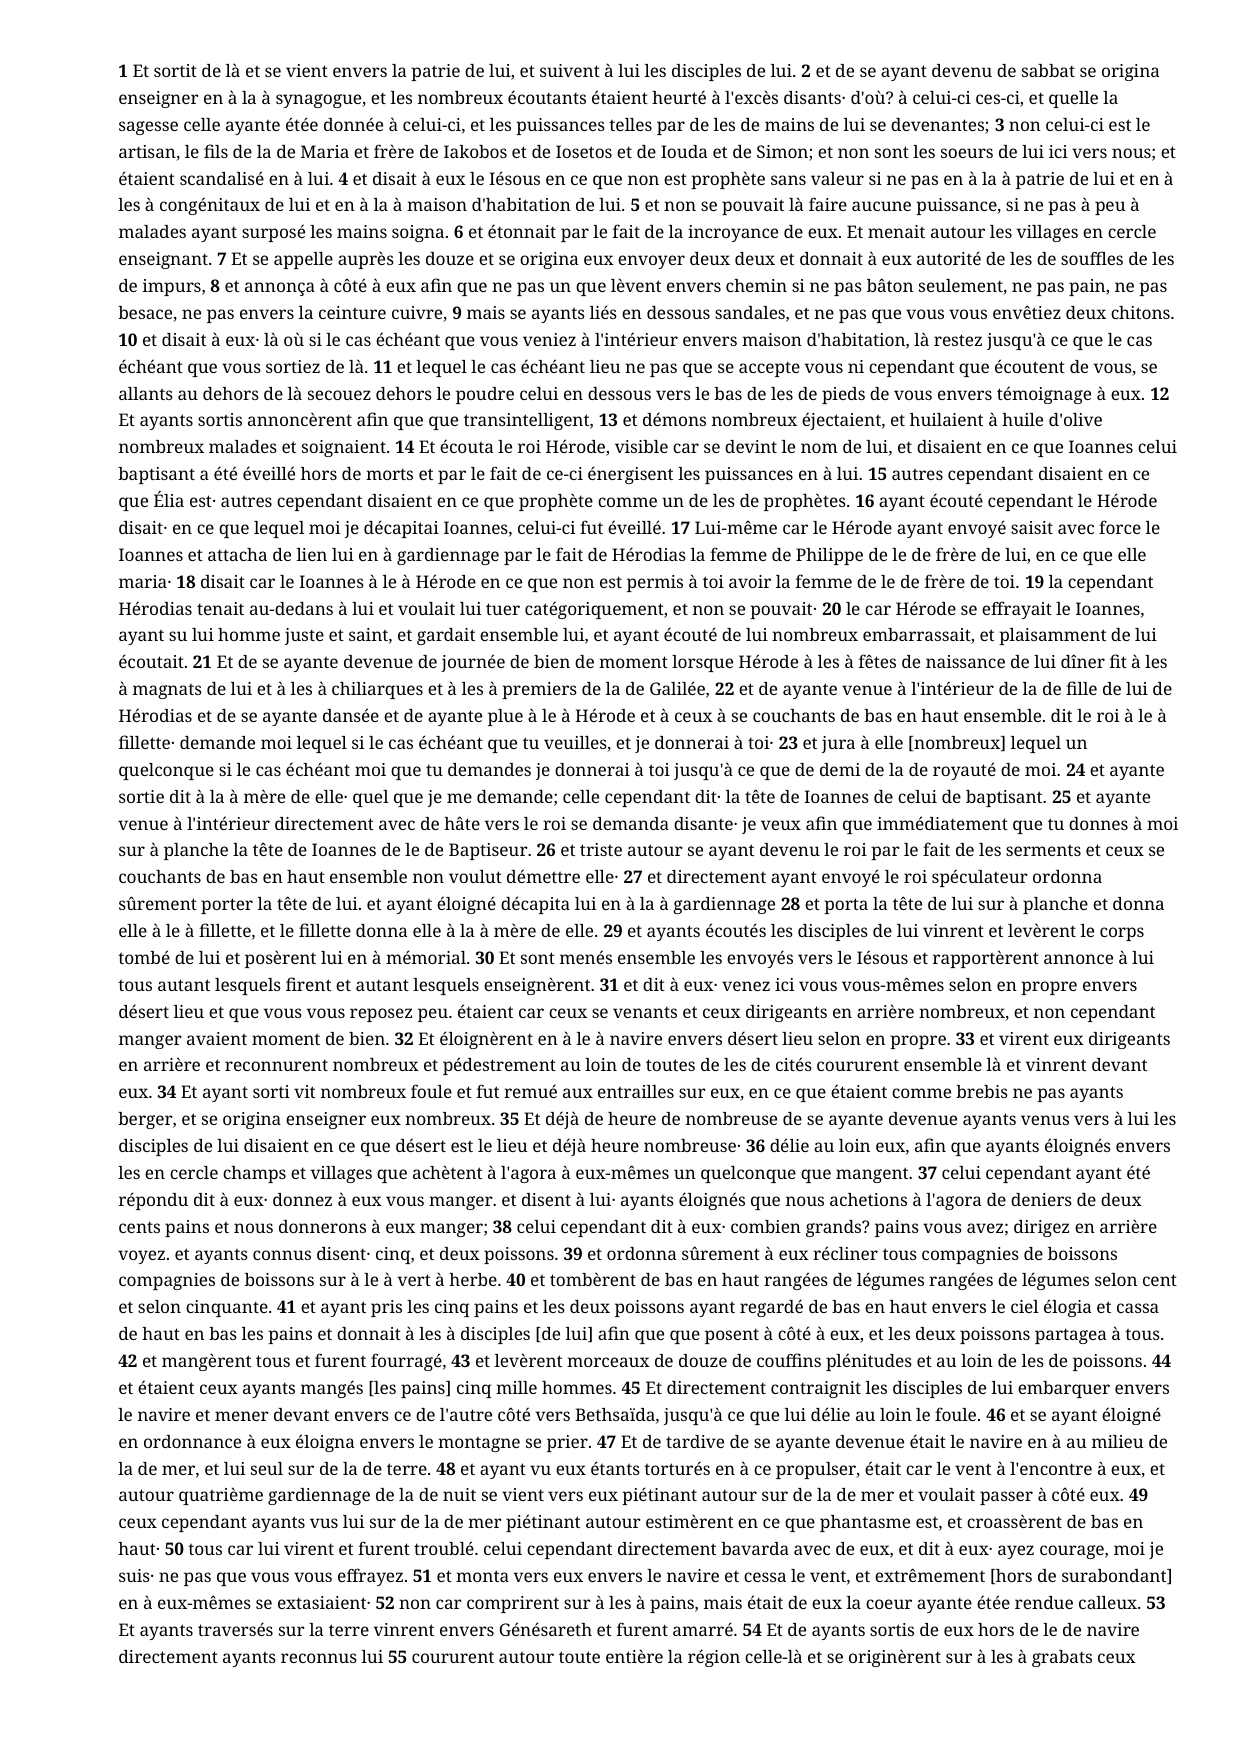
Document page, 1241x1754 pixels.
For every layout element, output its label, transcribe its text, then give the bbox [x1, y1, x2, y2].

text 1 Et sortit de là et se vient envers la patrie de lui, et suivent à lui les disciples de lui. 2 et de se ayant devenu de sabbat se origina enseigner en à la à synagogue, et les nombreux écoutants étaient heurté à l'excès disants· d'où? à celui-ci ces-ci, et quelle la sagesse celle ayante étée donnée à celui-ci, et les puissances telles par de les de mains de lui se devenantes; 3 non celui-ci est le artisan, le fils de la de Maria et frère de Iakobos et de Iosetos et de Iouda et de Simon; et non sont les soeurs de lui ici vers nous; et étaient scandalisé en à lui. 4 et disait à eux le Iésous en ce que non est prophète sans valeur si ne pas en à la à patrie de lui et en à les à congénitaux de lui et en à la à maison d'habitation de lui. 5 et non se pouvait là faire aucune puissance, si ne pas à peu à malades ayant surposé les mains soigna. 6 et étonnait par le fait de la incroyance de eux. Et menait autour les villages en cercle enseignant. 7 Et se appelle auprès les douze et se origina eux envoyer deux deux et donnait à eux autorité de les de souffles de les de impurs, 8 et annonça à côté à eux afin que ne pas un que lèvent envers chemin si ne pas bâton seulement, ne pas pain, ne pas besace, ne pas envers la ceinture cuivre, 9 mais se ayants liés en dessous sandales, et ne pas que vous vous envêtiez deux chitons. 10 et disait à eux· là où si le cas échéant que vous veniez à l'intérieur envers maison d'habitation, là restez jusqu'à ce que le cas échéant que vous sortiez de là. 11 et lequel le cas échéant lieu ne pas que se accepte vous ni cependant que écoutent de vous, se allants au dehors de là secouez dehors le poudre celui en dessous vers le bas de les de pieds de vous envers témoignage à eux. 12 Et ayants sortis annoncèrent afin que que transintelligent, 13 et démons nombreux éjectaient, et huilaient à huile d'olive nombreux malades et soignaient. 14 Et écouta le roi Hérode, visible car se devint le nom de lui, et disaient en ce que Ioannes celui baptisant a été éveillé hors de morts et par le fait de ce-ci énergisent les puissances en à lui. 15 autres cependant disaient en ce que Élia est· autres cependant disaient en ce que prophète comme un de les de prophètes. 16 ayant écouté cependant le Hérode disait· en ce que lequel moi je décapitai Ioannes, celui-ci fut éveillé. 17 Lui-même car le Hérode ayant envoyé saisit avec force le Ioannes et attacha de lien lui en à gardiennage par le fait de Hérodias la femme de Philippe de le de frère de lui, en ce que elle maria· 18 disait car le Ioannes à le à Hérode en ce que non est permis à toi avoir la femme de le de frère de toi. 19 la cependant Hérodias tenait au-dedans à lui et voulait lui tuer catégoriquement, et non se pouvait· 20 le car Hérode se effrayait le Ioannes, ayant su lui homme juste et saint, et gardait ensemble lui, et ayant écouté de lui nombreux embarrassait, et plaisamment de lui écoutait. 21 Et de se ayante devenue de journée de bien de moment lorsque Hérode à les à fêtes de naissance de lui dîner fit à les à magnats de lui et à les à chiliarques et à les à premiers de la de Galilée, 22 et de ayante venue à l'intérieur de la de fille de lui de Hérodias et de se ayante dansée et de ayante plue à le à Hérode et à ceux à se couchants de bas en haut ensemble. dit le roi à le à fillette· demande moi lequel si le cas échéant que tu veuilles, et je donnerai à toi· 23 et jura à elle [nombreux] lequel un quelconque si le cas échéant moi que tu demandes je donnerai à toi jusqu'à ce que de demi de la de royauté de moi. 24 et ayante sortie dit à la à mère de elle· quel que je me demande; celle cependant dit· la tête de Ioannes de celui de baptisant. 25 et ayante venue à l'intérieur directement avec de hâte vers le roi se demanda disante· je veux afin que immédiatement que tu donnes à moi sur à planche la tête de Ioannes de le de Baptiseur. 26 et triste autour se ayant devenu le roi par le fait de les serments et ceux se couchants de bas en haut ensemble non voulut démettre elle· 27 et directement ayant envoyé le roi spéculateur ordonna sûrement porter la tête de lui. et ayant éloigné décapita lui en à la à gardiennage 28 et porta la tête de lui sur à planche et donna elle à le à fillette, et le fillette donna elle à la à mère de elle. 29 et ayants écoutés les disciples de lui vinrent et levèrent le corps tombé de lui et posèrent lui en à mémorial. 30 Et sont menés ensemble les envoyés vers le Iésous et rapportèrent annonce à lui tous autant lesquels firent et autant lesquels enseignèrent. 31 et dit à eux· venez ici vous vous-mêmes selon en propre envers désert lieu et que vous vous reposez peu. étaient car ceux se venants et ceux dirigeants en arrière nombreux, et non cependant manger avaient moment de bien. 32 Et éloignèrent en à le à navire envers désert lieu selon en propre. 33 et virent eux dirigeants en arrière et reconnurent nombreux et pédestrement au loin de toutes de les de cités coururent ensemble là et vinrent devant eux. 34 Et ayant sorti vit nombreux foule et fut remué aux entrailles sur eux, en ce que étaient comme brebis ne pas ayants berger, et se origina enseigner eux nombreux. 35 Et déjà de heure de nombreuse de se ayante devenue ayants venus vers à lui les disciples de lui disaient en ce que désert est le lieu et déjà heure nombreuse· 36 délie au loin eux, afin que ayants éloignés envers les en cercle champs et villages que achètent à l'agora à eux-mêmes un quelconque que mangent. 37 celui cependant ayant été répondu dit à eux· donnez à eux vous manger. et disent à lui· ayants éloignés que nous achetions à l'agora de deniers de deux cents pains et nous donnerons à eux manger; 38 celui cependant dit à eux· combien grands? pains vous avez; dirigez en arrière voyez. et ayants connus disent· cinq, et deux poissons. 39 et ordonna sûrement à eux récliner tous compagnies de boissons compagnies de boissons sur à le à vert à herbe. 40 et tombèrent de bas en haut rangées de légumes rangées de légumes selon cent et selon cinquante. 41 et ayant pris les cinq pains et les deux poissons ayant regardé de bas en haut envers le ciel élogia et cassa de haut en bas les pains et donnait à les à disciples [de lui] afin que que posent à côté à eux, et les deux poissons partagea à tous. 42 et mangèrent tous et furent fourragé, 43 et levèrent morceaux de douze de couffins plénitudes et au loin de les de poissons. 44 et étaient ceux ayants mangés [les pains] cinq mille hommes. 45 Et directement contraignit les disciples de lui embarquer envers le navire et mener devant envers ce de l'autre côté vers Bethsaïda, jusqu'à ce que lui délie au loin le foule. 46 et se ayant éloigné en ordonnance à eux éloigna envers le montagne se prier. 47 Et de tardive de se ayante devenue était le navire en à au milieu de la de mer, et lui seul sur de la de terre. 48 et ayant vu eux étants torturés en à ce propulser, était car le vent à l'encontre à eux, et autour quatrième gardiennage de la de nuit se vient vers eux piétinant autour sur de la de mer et voulait passer à côté eux. 49 ceux cependant ayants vus lui sur de la de mer piétinant autour estimèrent en ce que phantasme est, et croassèrent de bas en haut· 50 tous car lui virent et furent troublé. celui cependant directement bavarda avec de eux, et dit à eux· ayez courage, moi je suis· ne pas que vous vous effrayez. 51 et monta vers eux envers le navire et cessa le vent, et extrêmement [hors de surabondant] en à eux-mêmes se extasiaient· 52 non car comprirent sur à les à pains, mais était de eux la coeur ayante étée rendue calleux. 53 Et ayants traversés sur la terre vinrent envers Génésareth et furent amarré. 54 Et de ayants sortis de eux hors de le de navire directement ayants reconnus lui 55 coururent autour toute entière la région celle-là et se originèrent sur à les à grabats ceux [118, 59, 1181, 1668]
